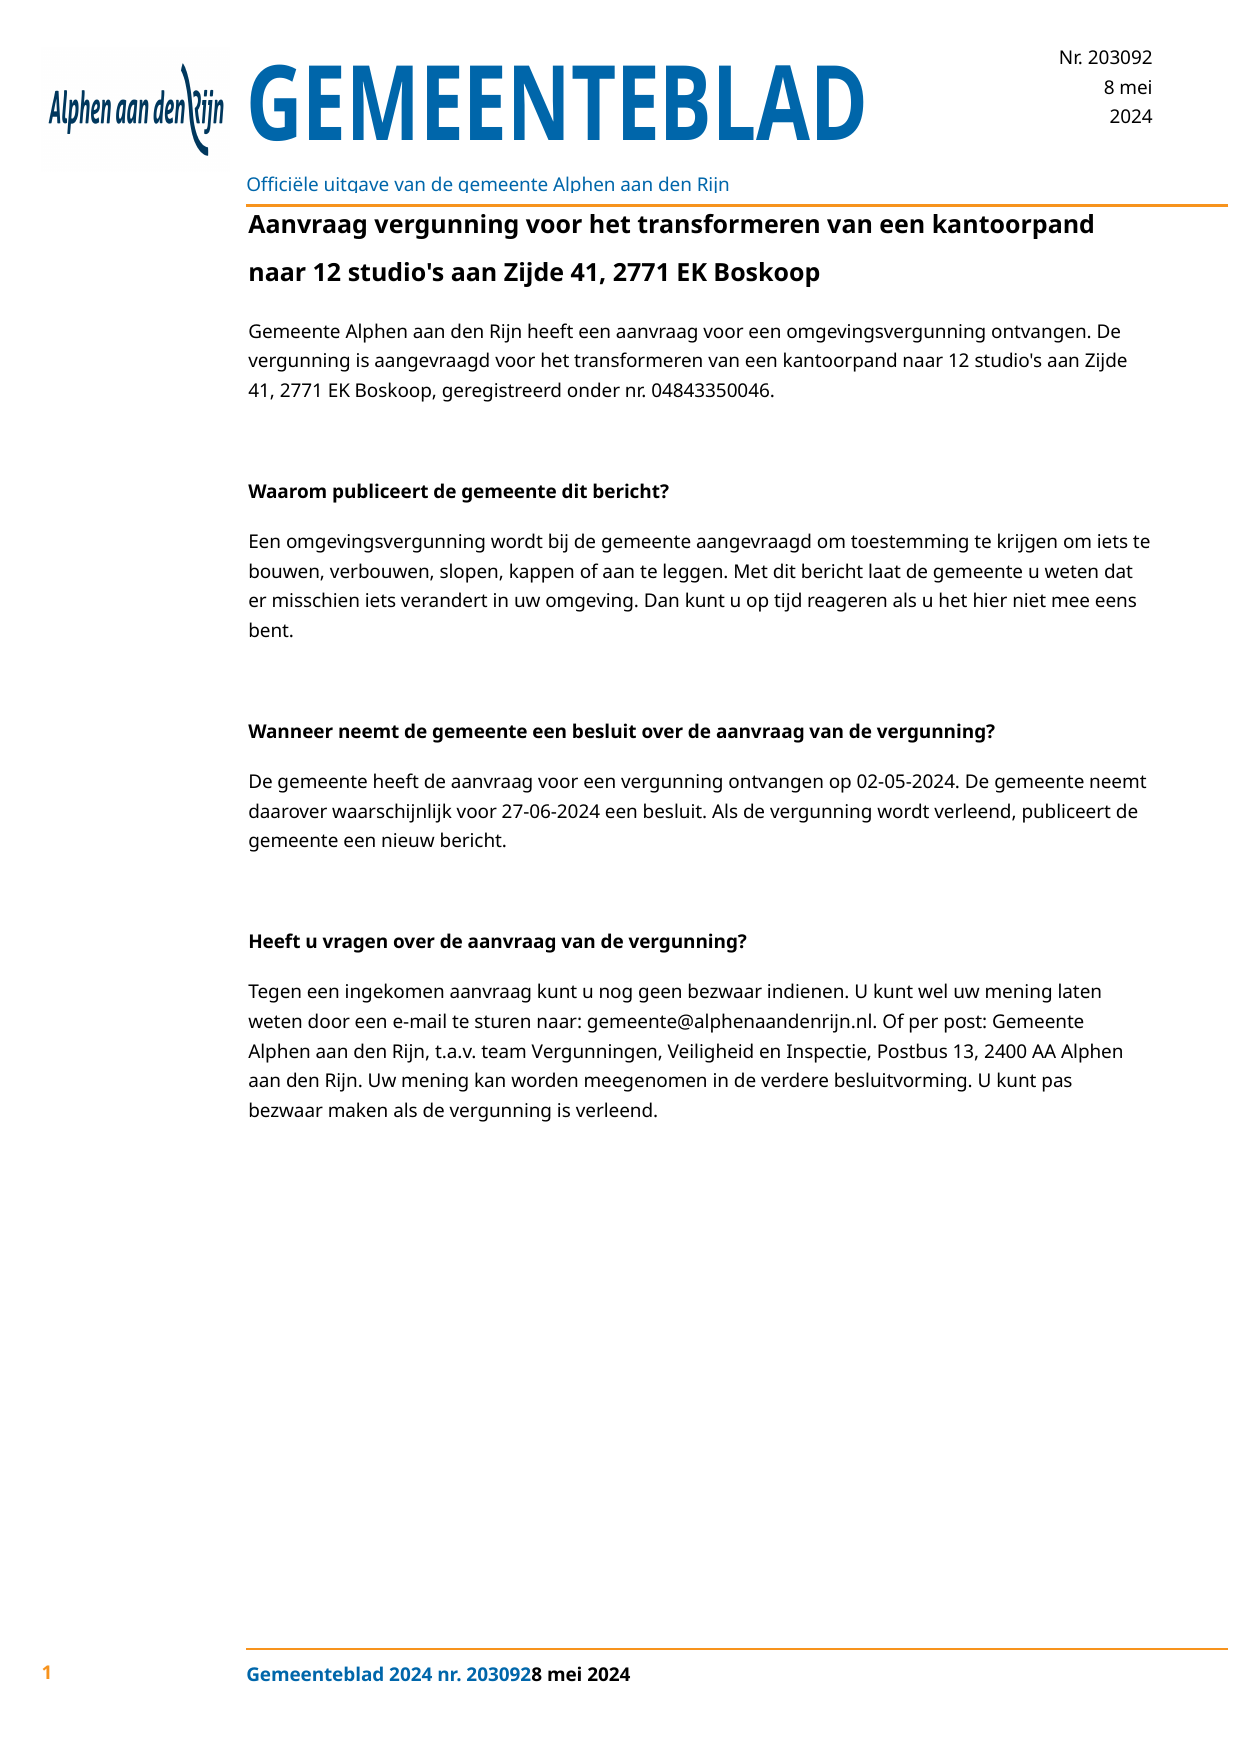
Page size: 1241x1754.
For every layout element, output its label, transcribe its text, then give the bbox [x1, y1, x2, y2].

picture [41, 47, 231, 172]
text Waarom publiceert de gemeente dit bericht? [248, 478, 1152, 504]
text Tegen een ingekomen aanvraag kunt u nog geen bezwaar indienen. U kunt wel uw mening laten weten door een e-mail te sturen naar: gemeente@alphenaandenrijn.nl. Of per post: Gemeente Alphen aan den Rijn, t.a.v. team Vergunningen, Veiligheid en Inspectie, Postbus 13, 2400 AA Alphen aan den Rijn. Uw mening kan worden meegenomen in de verdere besluitvorming. U kunt pas bezwaar maken als de vergunning is verleend. [248, 979, 1152, 1123]
text Aanvraag vergunning voor het transformeren van een kantoorpand naar 12 studio's aan Zijde 41, 2771 EK Boskoop [248, 207, 1152, 288]
text De gemeente heeft de aanvraag voor een vergunning ontvangen op 02-05-2024. De gemeente neemt daarover waarschijnlijk voor 27-06-2024 een besluit. Als de vergunning wordt verleend, publiceert de gemeente een nieuw bericht. [248, 768, 1152, 853]
text Heeft u vragen over de aanvraag van de vergunning? [248, 928, 1152, 954]
text Een omgevingsvergunning wordt bij de gemeente aangevraagd om toestemming te krijgen om iets te bouwen, verbouwen, slopen, kappen of aan te leggen. Met dit bericht laat de gemeente u weten dat er misschien iets verandert in uw omgeving. Dan kunt u op tijd reageren als u het hier niet mee eens bent. [248, 528, 1152, 643]
text Gemeente Alphen aan den Rijn heeft een aanvraag voor een omgevingsvergunning ontvangen. De vergunning is aangevraagd voor het transformeren van een kantoorpand naar 12 studio's aan Zijde 41, 2771 EK Boskoop, geregistreerd onder nr. 04843350046. [248, 318, 1152, 403]
text Wanneer neemt de gemeente een besluit over de aanvraag van de vergunning? [248, 718, 1152, 744]
